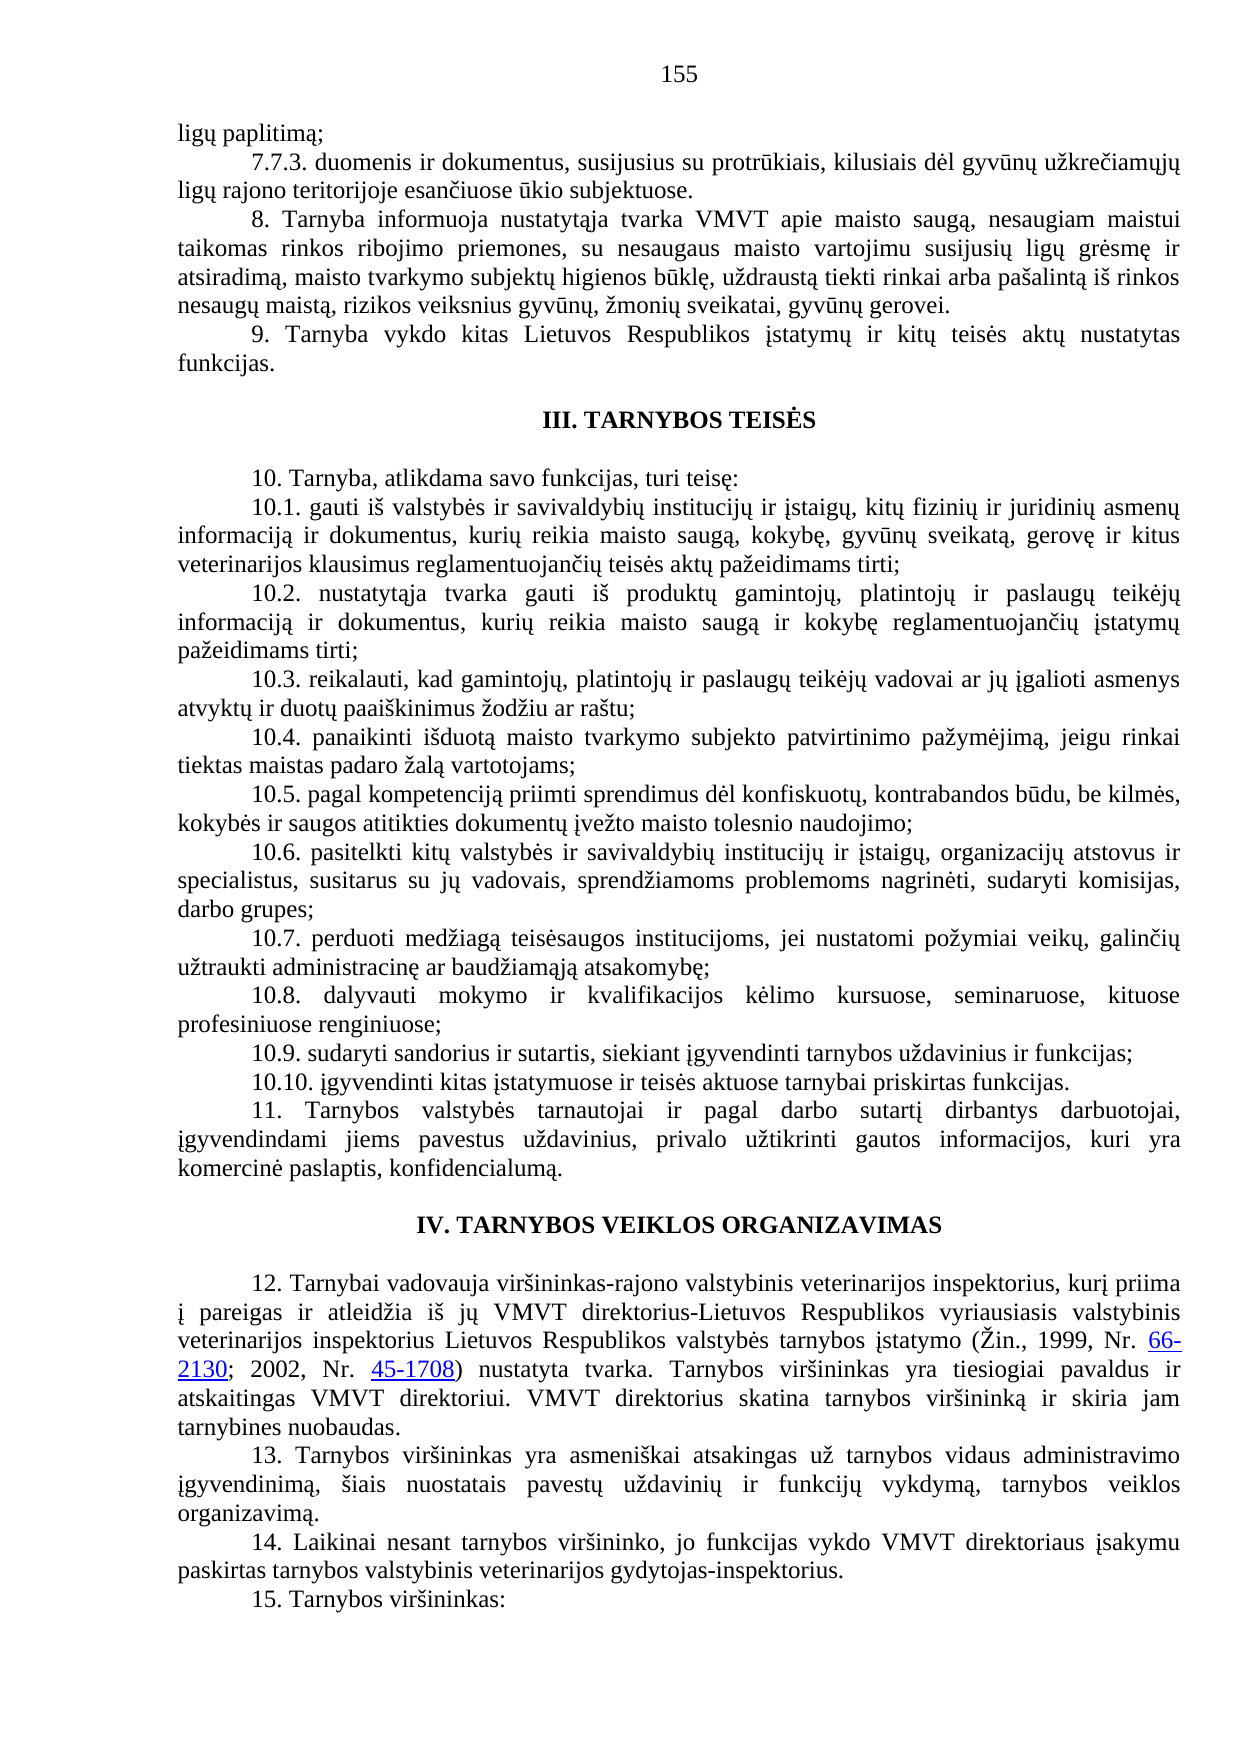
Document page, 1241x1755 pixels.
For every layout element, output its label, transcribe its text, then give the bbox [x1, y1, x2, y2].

text IV. TARNYBOS VEIKLOS ORGANIZAVIMAS [177, 1211, 1181, 1239]
text 14. Laikinai nesant tarnybos viršininko, jo funkcijas vykdo VMVT direktoriaus įsakymu paskirtas tarnybos valstybinis veterinarijos gydytojas-inspektorius. [177, 1527, 1181, 1584]
text 7.7.3. duomenis ir dokumentus, susijusius su protrūkiais, kilusiais dėl gyvūnų užkrečiamųjų ligų rajono teritorijoje esančiuose ūkio subjektuose. [177, 147, 1181, 204]
text 9. Tarnyba vykdo kitas Lietuvos Respublikos įstatymų ir kitų teisės aktų nustatytas funkcijas. [177, 319, 1181, 377]
text 10.8. dalyvauti mokymo ir kvalifikacijos kėlimo kursuose, seminaruose, kituose profesiniuose renginiuose; [177, 981, 1181, 1038]
text 10.9. sudaryti sandorius ir sutartis, siekiant įgyvendinti tarnybos uždavinius ir funkcijas; [177, 1038, 1181, 1067]
text 10.4. panaikinti išduotą maisto tvarkymo subjekto patvirtinimo pažymėjimą, jeigu rinkai tiektas maistas padaro žalą vartotojams; [177, 722, 1181, 779]
text 10.3. reikalauti, kad gamintojų, platintojų ir paslaugų teikėjų vadovai ar jų įgalioti asmenys atvyktų ir duotų paaiškinimus žodžiu ar raštu; [177, 664, 1181, 722]
text 13. Tarnybos viršininkas yra asmeniškai atsakingas už tarnybos vidaus administravimo įgyvendinimą, šiais nuostatais pavestų uždavinių ir funkcijų vykdymą, tarnybos veiklos organizavimą. [177, 1441, 1181, 1527]
text 10.5. pagal kompetenciją priimti sprendimus dėl konfiskuotų, kontrabandos būdu, be kilmės, kokybės ir saugos atitikties dokumentų įvežto maisto tolesnio naudojimo; [177, 779, 1181, 837]
text 10.1. gauti iš valstybės ir savivaldybių institucijų ir įstaigų, kitų fizinių ir juridinių asmenų informaciją ir dokumentus, kurių reikia maisto saugą, kokybę, gyvūnų sveikatą, gerovę ir kitus veterinarijos klausimus reglamentuojančių teisės aktų pažeidimams tirti; [177, 492, 1181, 578]
text ligų paplitimą; [177, 118, 1181, 147]
text 15. Tarnybos viršininkas: [177, 1584, 1181, 1613]
text 10.6. pasitelkti kitų valstybės ir savivaldybių institucijų ir įstaigų, organizacijų atstovus ir specialistus, susitarus su jų vadovais, sprendžiamoms problemoms nagrinėti, sudaryti komisijas, darbo grupes; [177, 837, 1181, 923]
text 11. Tarnybos valstybės tarnautojai ir pagal darbo sutartį dirbantys darbuotojai, įgyvendindami jiems pavestus uždavinius, privalo užtikrinti gautos informacijos, kuri yra komercinė paslaptis, konfidencialumą. [177, 1096, 1181, 1182]
text 8. Tarnyba informuoja nustatytąja tvarka VMVT apie maisto saugą, nesaugiam maistui taikomas rinkos ribojimo priemones, su nesaugaus maisto vartojimu susijusių ligų grėsmę ir atsiradimą, maisto tvarkymo subjektų higienos būklę, uždraustą tiekti rinkai arba pašalintą iš rinkos nesaugų maistą, rizikos veiksnius gyvūnų, žmonių sveikatai, gyvūnų gerovei. [177, 204, 1181, 319]
text 10.10. įgyvendinti kitas įstatymuose ir teisės aktuose tarnybai priskirtas funkcijas. [177, 1067, 1181, 1096]
text III. TARNYBOS TEISĖS [177, 406, 1181, 434]
text 12. Tarnybai vadovauja viršininkas-rajono valstybinis veterinarijos inspektorius, kurį priima į pareigas ir atleidžia iš jų VMVT direktorius-Lietuvos Respublikos vyriausiasis valstybinis veterinarijos inspektorius Lietuvos Respublikos valstybės tarnybos įstatymo (Žin., 1999, Nr. 66-2130; 2002, Nr. 45-1708) nustatyta tvarka. Tarnybos viršininkas yra tiesiogiai pavaldus ir atskaitingas VMVT direktoriui. VMVT direktorius skatina tarnybos viršininką ir skiria jam tarnybines nuobaudas. [177, 1268, 1181, 1441]
text 10. Tarnyba, atlikdama savo funkcijas, turi teisę: [177, 463, 1181, 492]
text 10.2. nustatytąja tvarka gauti iš produktų gamintojų, platintojų ir paslaugų teikėjų informaciją ir dokumentus, kurių reikia maisto saugą ir kokybę reglamentuojančių įstatymų pažeidimams tirti; [177, 578, 1181, 664]
text 10.7. perduoti medžiagą teisėsaugos institucijoms, jei nustatomi požymiai veikų, galinčių užtraukti administracinę ar baudžiamąją atsakomybę; [177, 923, 1181, 981]
